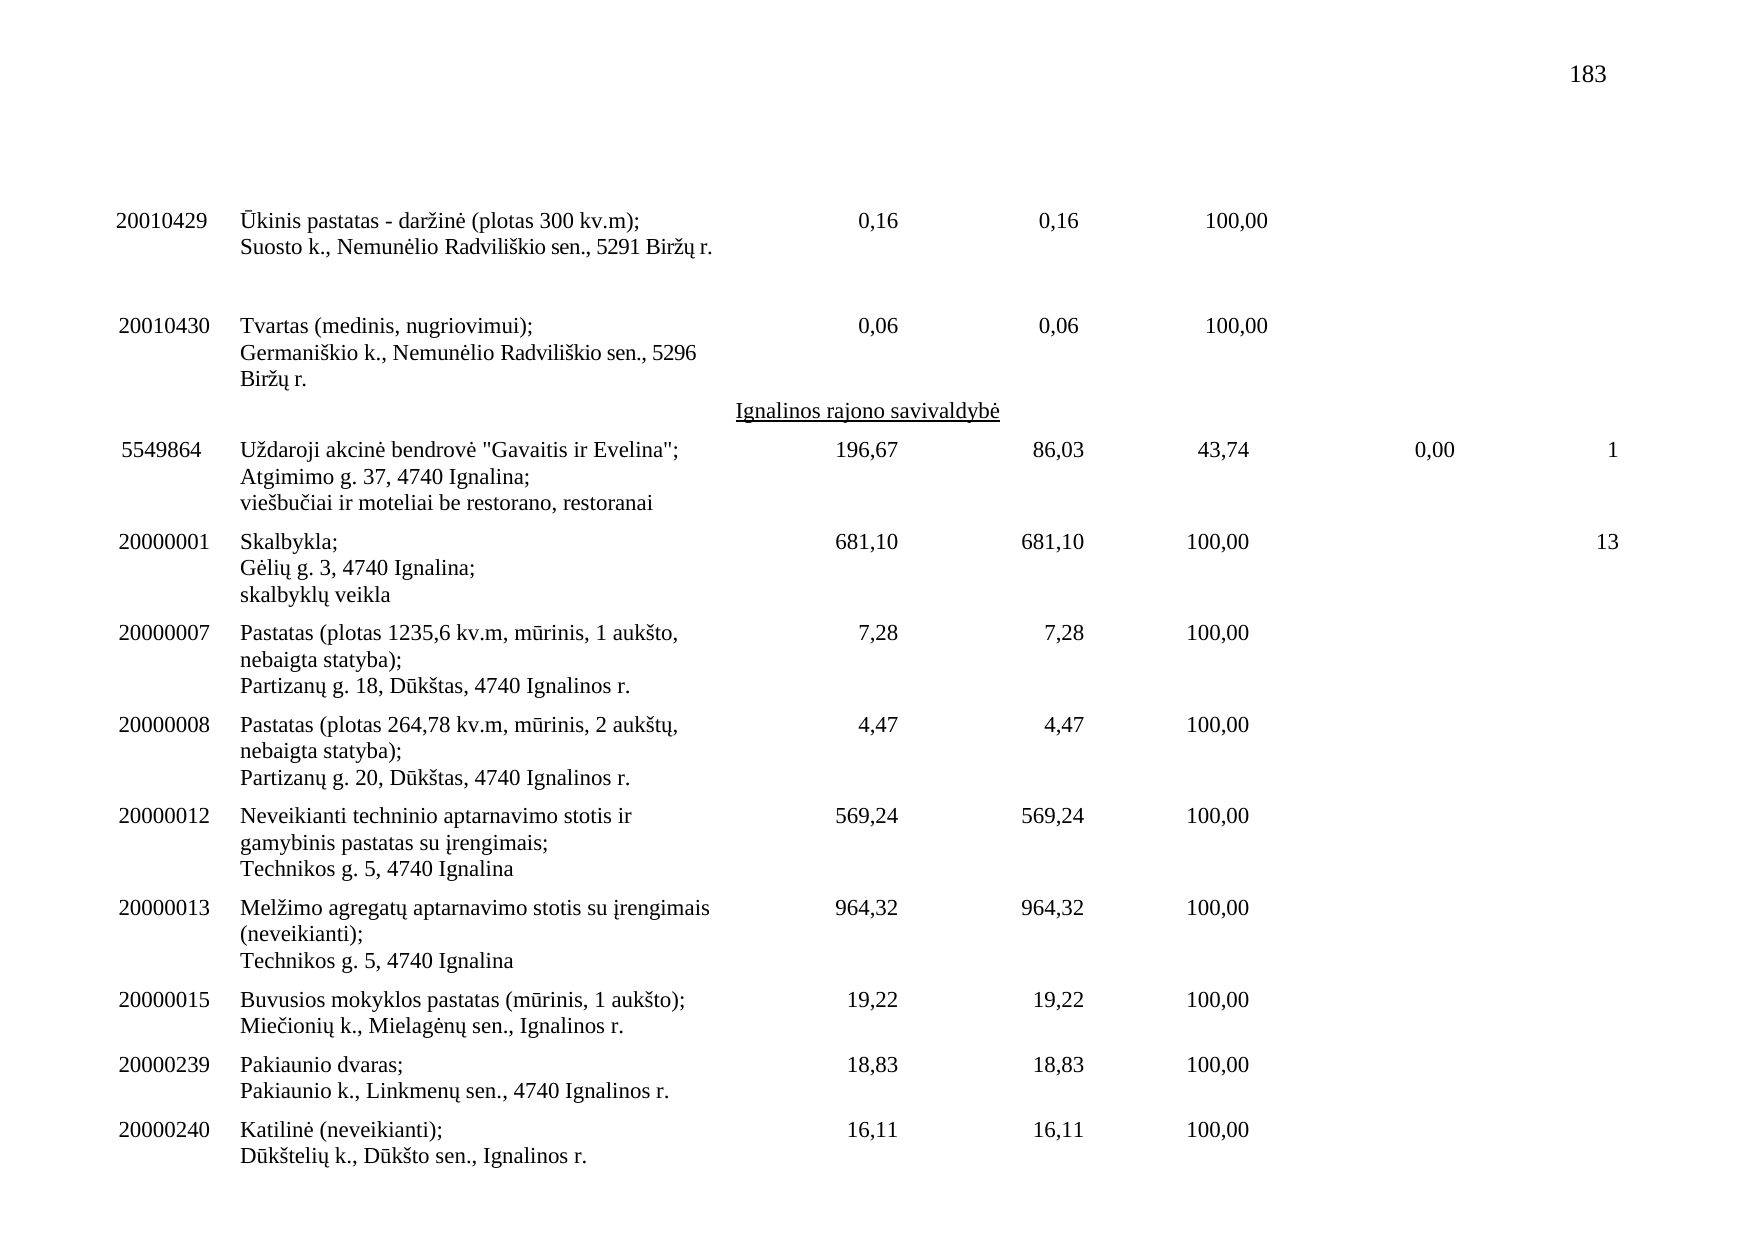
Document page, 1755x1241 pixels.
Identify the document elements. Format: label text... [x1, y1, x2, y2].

table_cell 4,47 [915, 705, 1101, 796]
table_cell 964,32 [915, 888, 1101, 979]
table_cell [1472, 980, 1636, 1045]
table_cell 20000001 [100, 522, 229, 613]
table_cell [1266, 888, 1472, 979]
table_cell 0,16 [915, 207, 1096, 312]
table_cell 100,00 [1101, 1045, 1266, 1110]
table_cell 86,03 [915, 430, 1101, 522]
table_cell 681,10 [915, 522, 1101, 613]
table_cell 569,24 [915, 796, 1101, 888]
table_cell 100,00 [1101, 522, 1266, 613]
table_cell 20000239 [100, 1045, 229, 1110]
table_cell [1266, 613, 1472, 705]
table_cell [1266, 980, 1472, 1045]
table_cell [1266, 705, 1472, 796]
table_cell 7,28 [915, 613, 1101, 705]
table_cell Neveikianti techninio aptarnavimo stotis ir gamybinis pastatas su įrengimais; Technikos g. 5, 4740 Ignalina [229, 796, 725, 888]
table_cell 0,00 [1266, 430, 1472, 522]
table_cell 964,32 [725, 888, 915, 979]
table_cell Melžimo agregatų aptarnavimo stotis su įrengimais (neveikianti); Technikos g. 5, 4740 Ignalina [229, 888, 725, 979]
table_cell [1285, 207, 1480, 312]
table_cell 18,83 [725, 1045, 915, 1110]
table_cell 43,74 [1101, 430, 1266, 522]
table_cell 0,16 [725, 207, 915, 312]
table_cell [1480, 312, 1617, 391]
table_cell [1472, 705, 1636, 796]
table_cell [1472, 613, 1636, 705]
table_cell 4,47 [725, 705, 915, 796]
table_cell Ignalinos rajono savivaldybė [100, 391, 1636, 430]
table_cell [1285, 312, 1480, 391]
table_cell Buvusios mokyklos pastatas (mūrinis, 1 aukšto); Miečionių k., Mielagėnų sen., Ignalinos r. [229, 980, 725, 1045]
table_cell [1472, 796, 1636, 888]
table_cell 16,11 [725, 1110, 915, 1175]
table_cell 18,83 [915, 1045, 1101, 1110]
table_cell 20000012 [100, 796, 229, 888]
table_cell Pakiaunio dvaras; Pakiaunio k., Linkmenų sen., 4740 Ignalinos r. [229, 1045, 725, 1110]
table_cell [1472, 1045, 1636, 1110]
table_cell 13 [1472, 522, 1636, 613]
table_cell 100,00 [1101, 1110, 1266, 1175]
table_cell 681,10 [725, 522, 915, 613]
table_cell 100,00 [1096, 312, 1285, 391]
table_cell [1266, 1110, 1472, 1175]
table_cell 100,00 [1101, 613, 1266, 705]
table_cell 0,06 [725, 312, 915, 391]
table_cell [1266, 1045, 1472, 1110]
table_cell 20010429 [100, 207, 229, 312]
table_cell 20000007 [100, 613, 229, 705]
table_cell 16,11 [915, 1110, 1101, 1175]
table_cell 0,06 [915, 312, 1096, 391]
table_cell 20000240 [100, 1110, 229, 1175]
table_cell [1472, 1110, 1636, 1175]
table_cell 100,00 [1101, 796, 1266, 888]
table_cell 20010430 [100, 312, 229, 391]
table_cell [1480, 207, 1617, 312]
table_cell 19,22 [725, 980, 915, 1045]
table_cell [1266, 796, 1472, 888]
table_cell [1618, 312, 1636, 391]
table_cell 19,22 [915, 980, 1101, 1045]
table_cell Uždaroji akcinė bendrovė "Gavaitis ir Evelina"; Atgimimo g. 37, 4740 Ignalina; viešbučiai ir moteliai be restorano, restoranai [229, 430, 725, 522]
table_cell 196,67 [725, 430, 915, 522]
table_cell Pastatas (plotas 264,78 kv.m, mūrinis, 2 aukštų, nebaigta statyba); Partizanų g. 20, Dūkštas, 4740 Ignalinos r. [229, 705, 725, 796]
table_cell Ūkinis pastatas - daržinė (plotas 300 kv.m); Suosto k., Nemunėlio Radviliškio sen., 5291 Biržų r. [229, 207, 725, 312]
table_cell 5549864 [100, 430, 229, 522]
table_cell Tvartas (medinis, nugriovimui); Germaniškio k., Nemunėlio Radviliškio sen., 5296 Biržų r. [229, 312, 725, 391]
table_cell 20000008 [100, 705, 229, 796]
table_cell 569,24 [725, 796, 915, 888]
table_cell 7,28 [725, 613, 915, 705]
table_cell 20000015 [100, 980, 229, 1045]
table_cell [1618, 207, 1636, 312]
table_cell Katilinė (neveikianti); Dūkštelių k., Dūkšto sen., Ignalinos r. [229, 1110, 725, 1175]
table_cell 20000013 [100, 888, 229, 979]
table_cell 100,00 [1096, 207, 1285, 312]
table_cell 100,00 [1101, 888, 1266, 979]
table_cell [1472, 888, 1636, 979]
table_cell 1 [1472, 430, 1636, 522]
table_cell Skalbykla; Gėlių g. 3, 4740 Ignalina; skalbyklų veikla [229, 522, 725, 613]
table_cell Pastatas (plotas 1235,6 kv.m, mūrinis, 1 aukšto, nebaigta statyba); Partizanų g. 18, Dūkštas, 4740 Ignalinos r. [229, 613, 725, 705]
table_cell [1266, 522, 1472, 613]
table_cell 100,00 [1101, 705, 1266, 796]
table_cell 100,00 [1101, 980, 1266, 1045]
